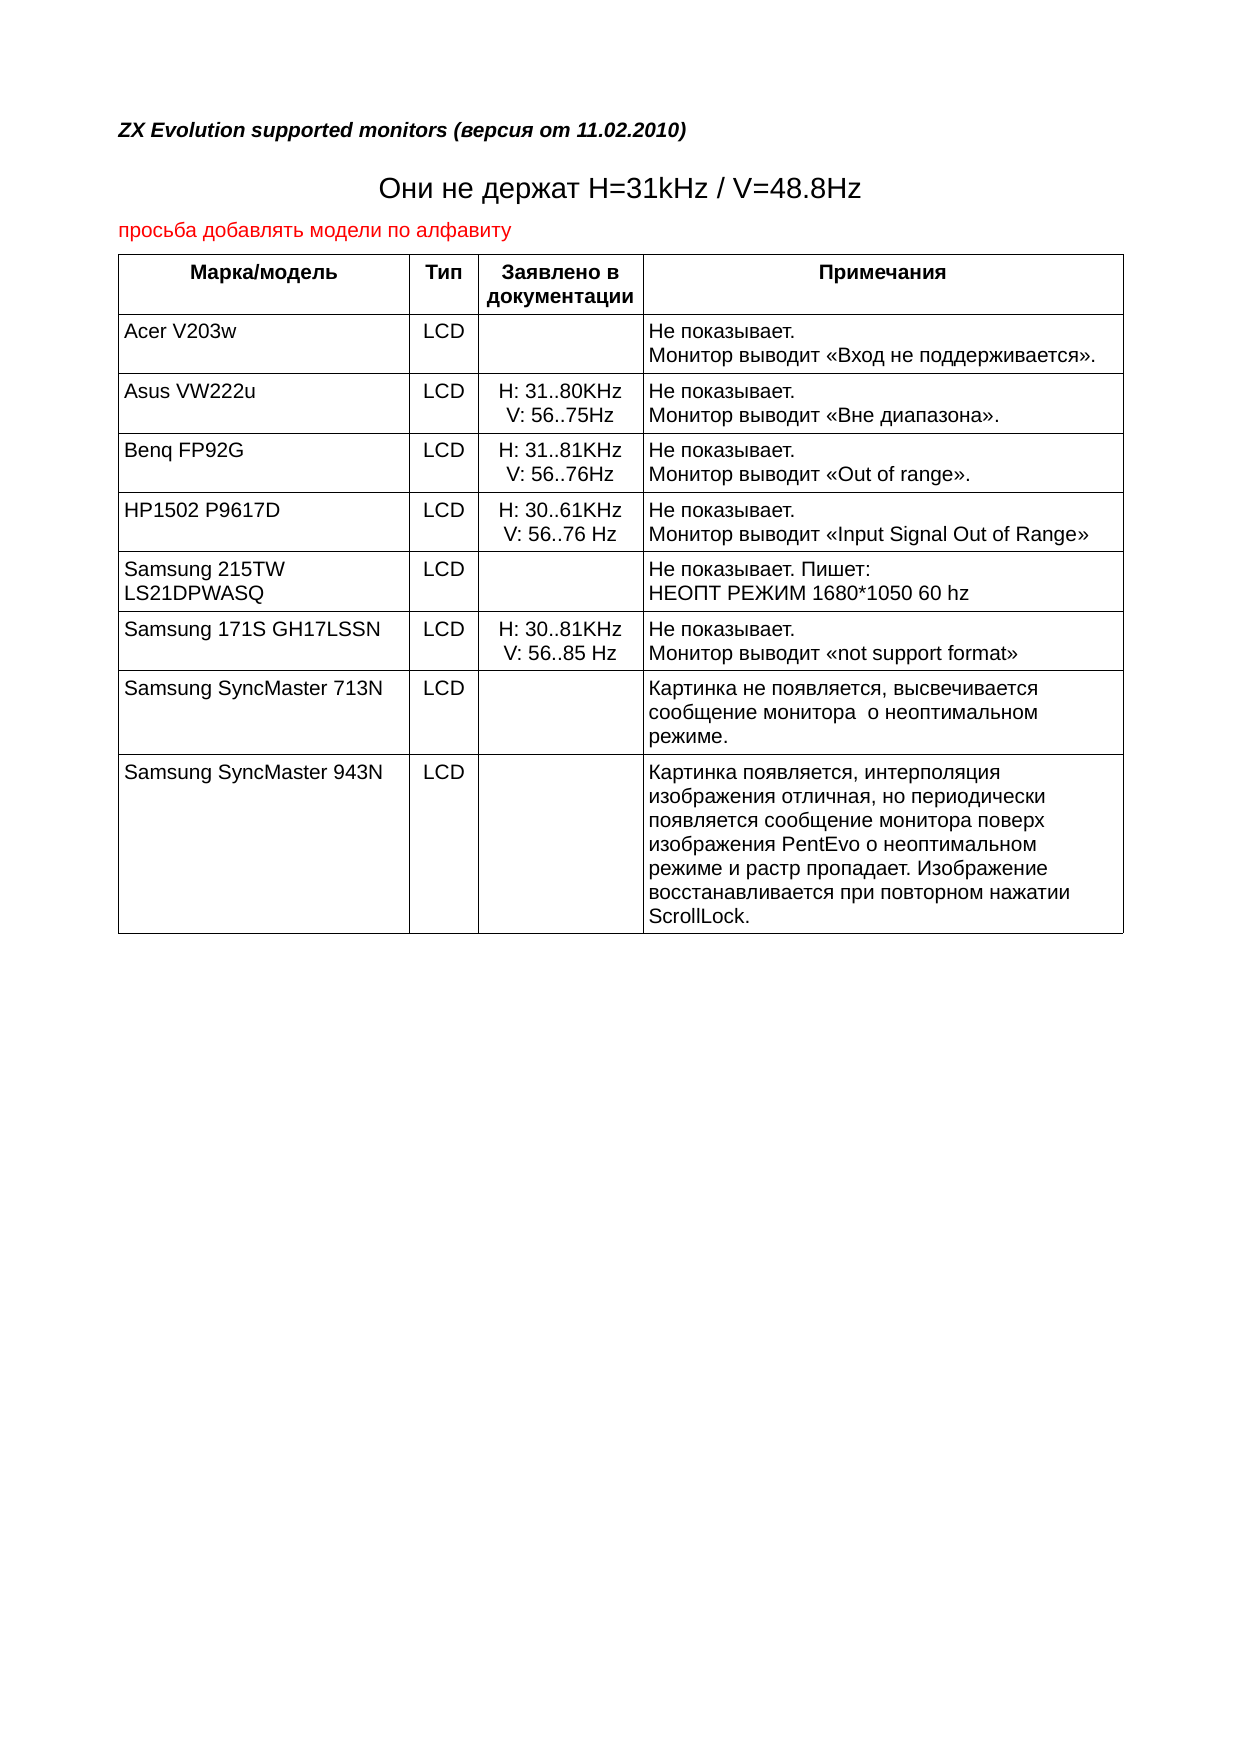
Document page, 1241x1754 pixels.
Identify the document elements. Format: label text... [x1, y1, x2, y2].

text просьба добавлять модели по алфавиту [118, 218, 1122, 242]
table_header Заявлено в документации [479, 255, 643, 313]
table_cell LCD [410, 315, 478, 373]
table_cell Не показывает. Монитор выводит «Вне диапазона». [644, 374, 1123, 432]
text Они не держат H=31kHz / V=48.8Hz [118, 172, 1122, 205]
table_cell Benq FP92G [119, 434, 409, 492]
table_cell [479, 755, 643, 933]
table_cell LCD [410, 552, 478, 611]
table_cell Samsung SyncMaster 943N [119, 755, 409, 933]
table_cell LCD [410, 755, 478, 933]
table_cell H: 30..81KHz V: 56..85 Hz [479, 612, 643, 670]
table_cell H: 31..81KHz V: 56..76Hz [479, 434, 643, 492]
table_cell H: 31..80KHz V: 56..75Hz [479, 374, 643, 432]
table_header Примечания [644, 255, 1123, 313]
table_cell LCD [410, 374, 478, 432]
table_cell [479, 552, 643, 611]
table_cell LCD [410, 493, 478, 551]
table_cell Acer V203w [119, 315, 409, 373]
table_cell H: 30..61KHz V: 56..76 Hz [479, 493, 643, 551]
table_cell Не показывает. Монитор выводит «Input Signal Out of Range» [644, 493, 1123, 551]
table_header Марка/модель [119, 255, 409, 313]
table_cell LCD [410, 612, 478, 670]
table_cell Не показывает. Монитор выводит «not support format» [644, 612, 1123, 670]
table_cell Samsung SyncMaster 713N [119, 671, 409, 754]
table_cell LCD [410, 671, 478, 754]
table_cell [479, 315, 643, 373]
table_cell HP1502 P9617D [119, 493, 409, 551]
table_cell Samsung 171S GH17LSSN [119, 612, 409, 670]
table_cell [479, 671, 643, 754]
table_cell Не показывает. Пишет: НЕОПТ РЕЖИМ 1680*1050 60 hz [644, 552, 1123, 611]
table_cell Картинка не появляется, высвечивается сообщение монитора о неоптимальном режиме. [644, 671, 1123, 754]
table_cell LCD [410, 434, 478, 492]
table_cell Samsung 215TW LS21DPWASQ [119, 552, 409, 611]
table_header Тип [410, 255, 478, 313]
table_cell Не показывает. Монитор выводит «Out of range». [644, 434, 1123, 492]
table_cell Картинка появляется, интерполяция изображения отличная, но периодически появляется сообщение монитора поверх изображения PentEvo о неоптимальном режиме и растр пропадает. Изображение восстанавливается при повторном нажатии ScrollLock. [644, 755, 1123, 933]
table_cell Asus VW222u [119, 374, 409, 432]
table_cell Не показывает. Монитор выводит «Вход не поддерживается». [644, 315, 1123, 373]
